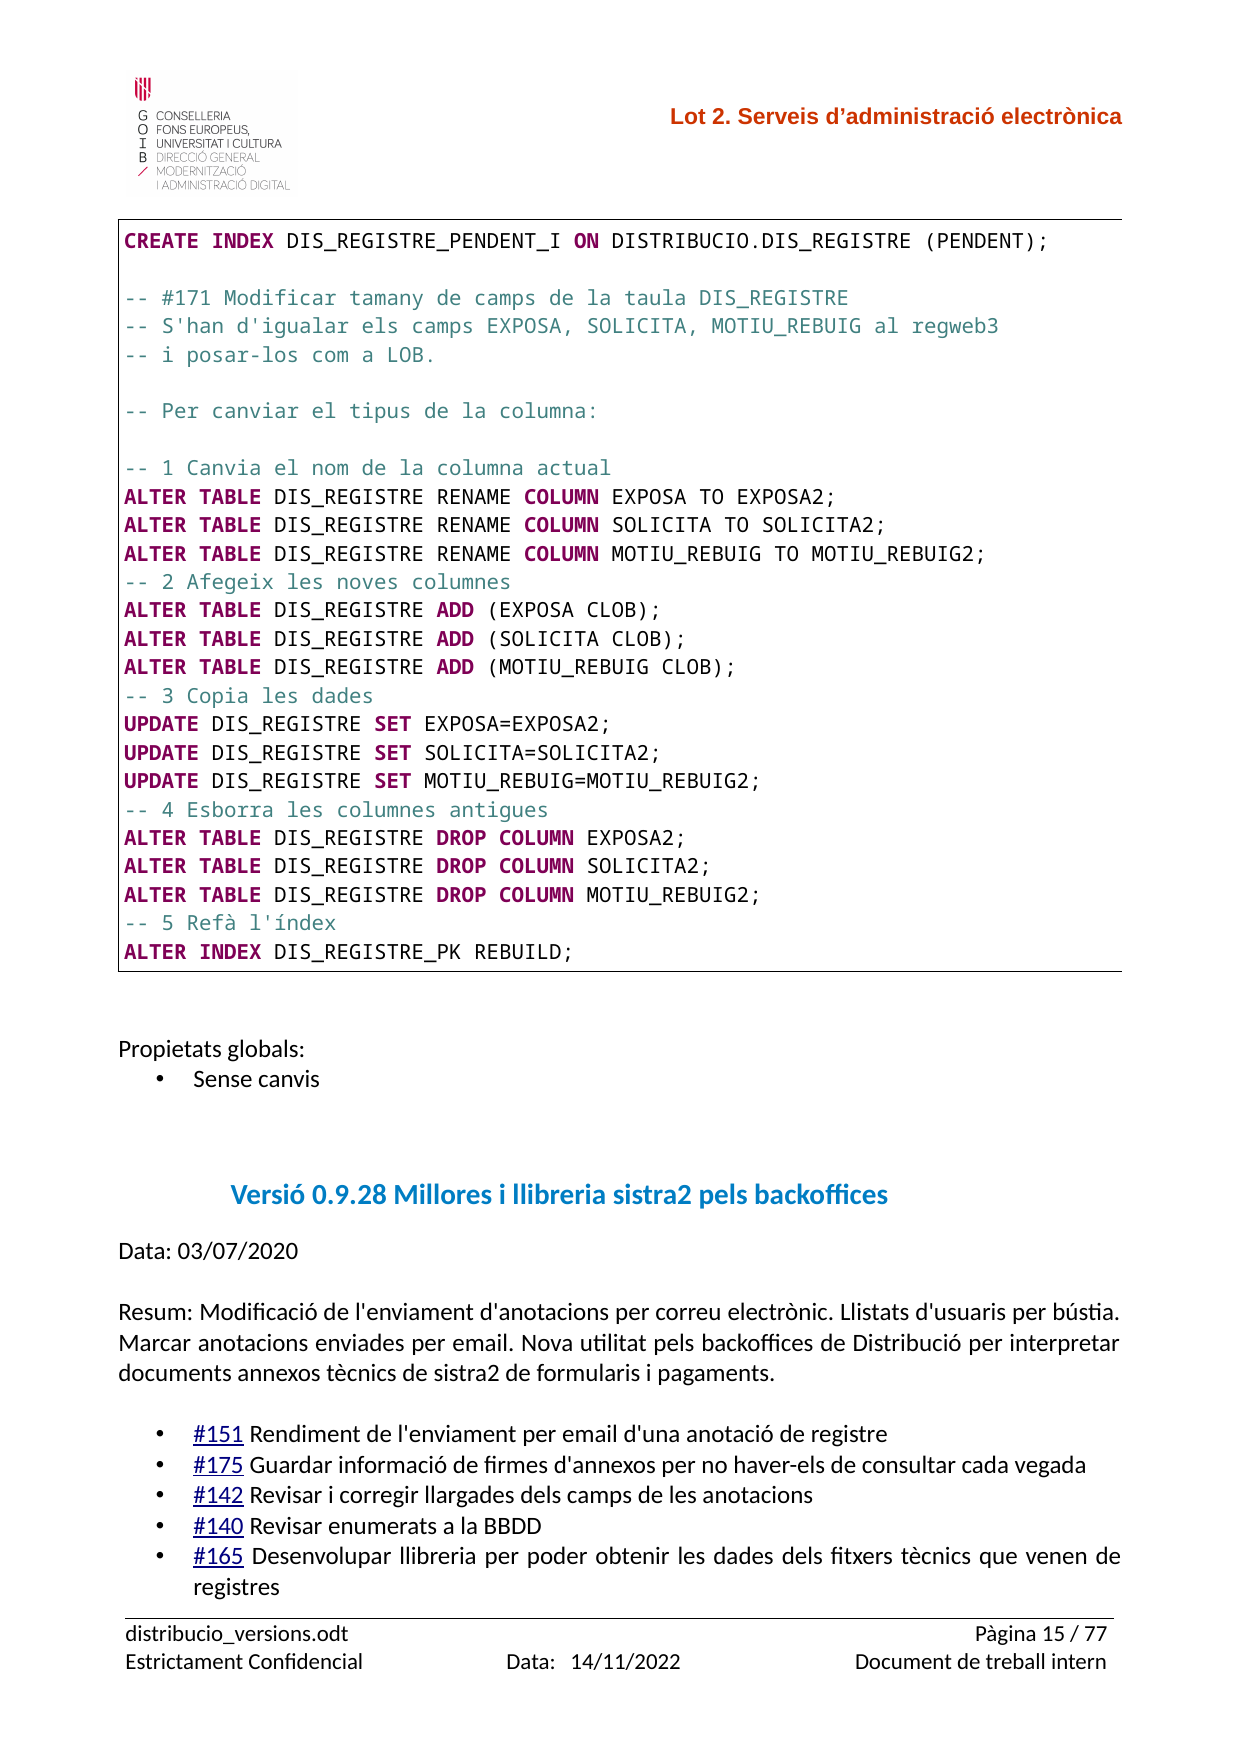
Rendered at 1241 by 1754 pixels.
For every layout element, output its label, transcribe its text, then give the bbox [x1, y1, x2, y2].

list Sense canvis [156, 1064, 1122, 1094]
list #142 Revisar i corregir llargades dels camps de les anotacions [156, 1479, 1122, 1510]
list #140 Revisar enumerats a la BBDD [156, 1510, 1122, 1540]
list #165 Desenvolupar llibreria per poder obtenir les dades dels fitxers tècnics que venen de registres [156, 1540, 1122, 1601]
picture [126, 70, 299, 197]
table_header CREATE INDEX DIS_REGISTRE_PENDENT_I ON DISTRIBUCIO.DIS_REGISTRE (PENDENT); -- #171 Modificar tamany de camps de la taula DIS_REGISTRE -- S'han d'igualar els camps EXPOSA, SOLICITA, MOTIU_REBUIG al regweb3 -- i posar-los com a LOB. -- Per canviar el tipus de la columna: -- 1 Canvia el nom de la columna actual ALTER TABLE DIS_REGISTRE RENAME COLUMN EXPOSA TO EXPOSA2; ALTER TABLE DIS_REGISTRE RENAME COLUMN SOLICITA TO SOLICITA2; ALTER TABLE DIS_REGISTRE RENAME COLUMN MOTIU_REBUIG TO MOTIU_REBUIG2; -- 2 Afegeix les noves columnes ALTER TABLE DIS_REGISTRE ADD (EXPOSA CLOB); ALTER TABLE DIS_REGISTRE ADD (SOLICITA CLOB); ALTER TABLE DIS_REGISTRE ADD (MOTIU_REBUIG CLOB); -- 3 Copia les dades UPDATE DIS_REGISTRE SET EXPOSA=EXPOSA2; UPDATE DIS_REGISTRE SET SOLICITA=SOLICITA2; UPDATE DIS_REGISTRE SET MOTIU_REBUIG=MOTIU_REBUIG2; -- 4 Esborra les columnes antigues ALTER TABLE DIS_REGISTRE DROP COLUMN EXPOSA2; ALTER TABLE DIS_REGISTRE DROP COLUMN SOLICITA2; ALTER TABLE DIS_REGISTRE DROP COLUMN MOTIU_REBUIG2; -- 5 Refà l'índex ALTER INDEX DIS_REGISTRE_PK REBUILD; [119, 220, 1122, 971]
subtitle Versió 0.9.28 Millores i llibreria sistra2 pels backoffices [153, 1176, 1122, 1211]
list #175 Guardar informació de firmes d'annexos per no haver-els de consultar cada vegada [156, 1449, 1122, 1479]
text Propietats globals: [118, 1033, 1122, 1064]
text Resum: Modificació de l'enviament d'anotacions per correu electrònic. Llistats d'usuaris per bústia. Marcar anotacions enviades per email. Nova utilitat pels backoffices de Distribució per interpretar documents annexos tècnics de sistra2 de formularis i pagaments. [118, 1296, 1122, 1388]
list #151 Rendiment de l'enviament per email d'una anotació de registre [156, 1418, 1122, 1449]
text Data: 03/07/2020 [118, 1235, 1122, 1266]
